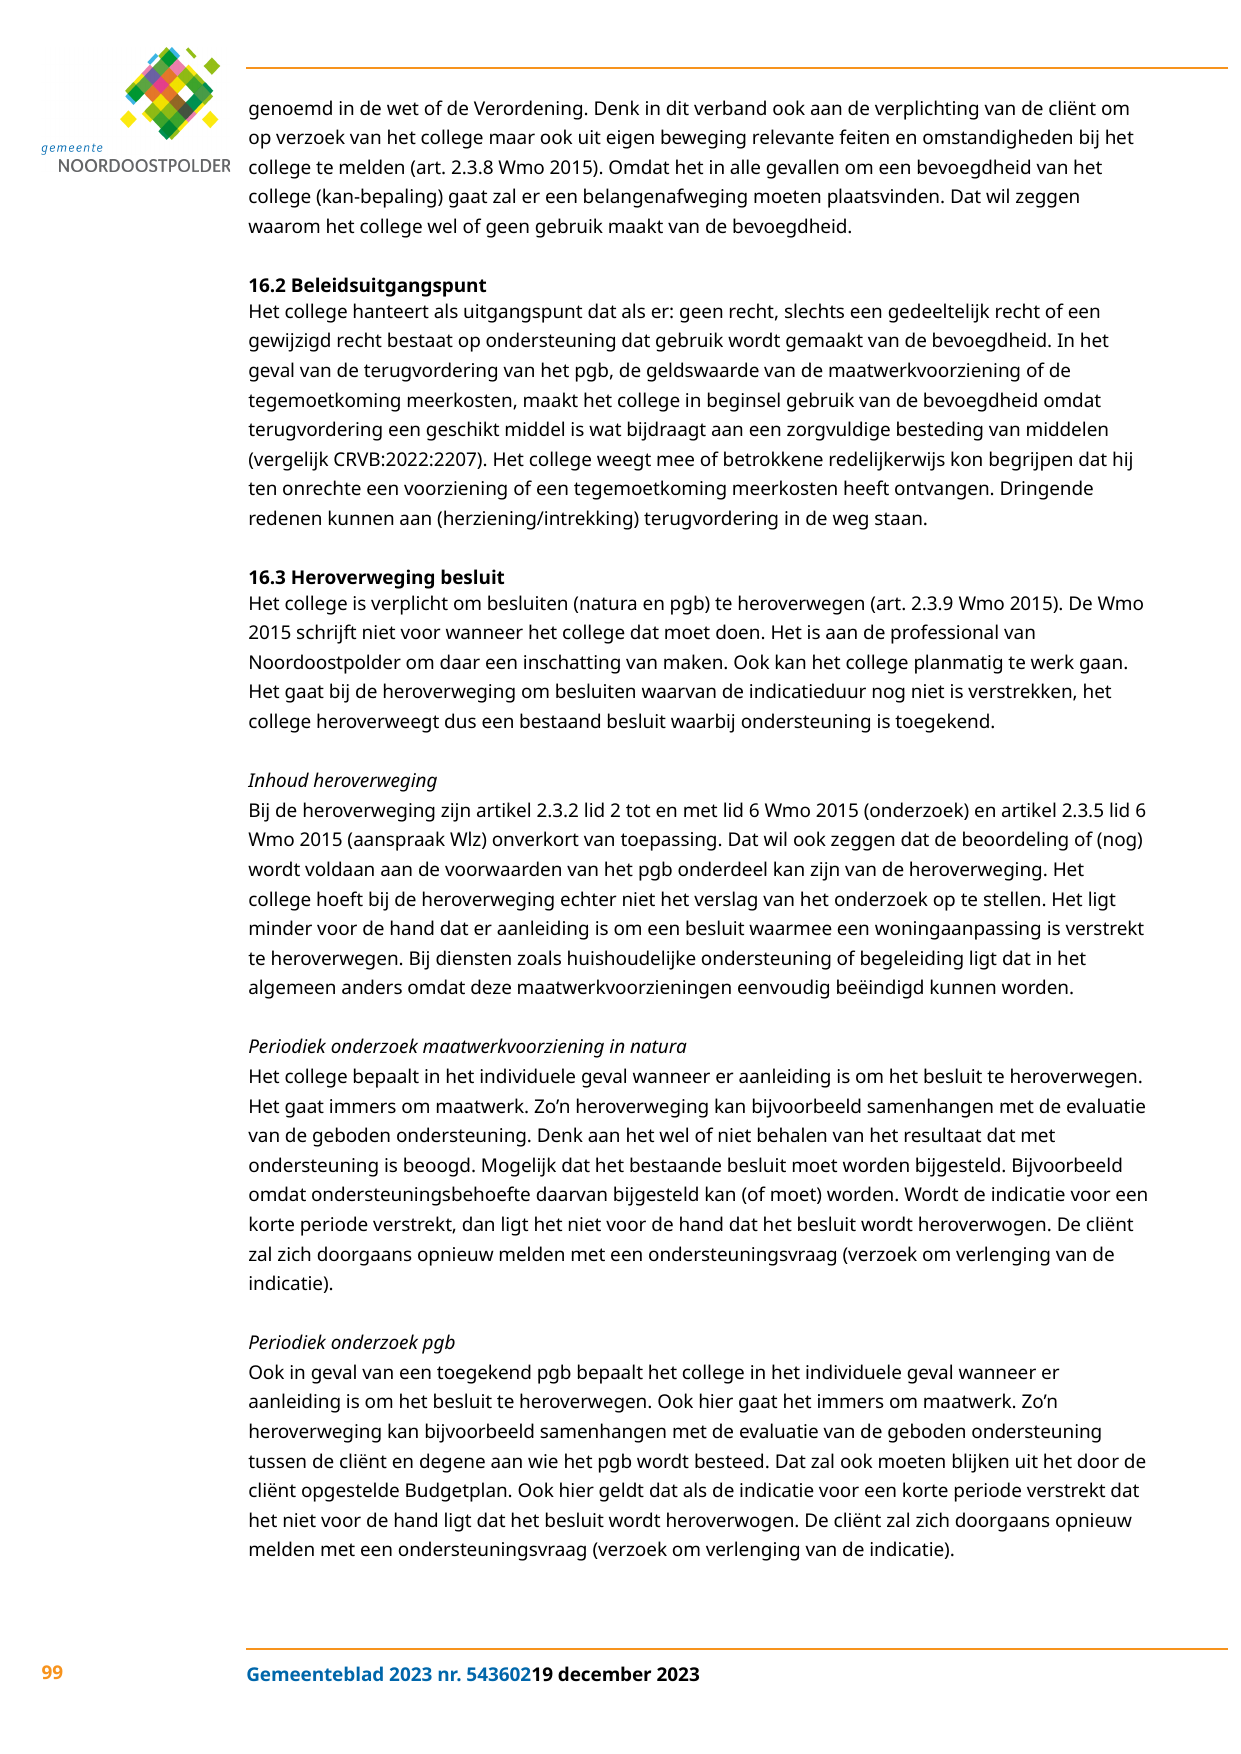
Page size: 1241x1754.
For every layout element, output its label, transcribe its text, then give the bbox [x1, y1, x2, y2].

text Bij de heroverweging zijn artikel 2.3.2 lid 2 tot en met lid 6 Wmo 2015 (onderzoek) en artikel 2.3.5 lid 6 Wmo 2015 (aanspraak Wlz) onverkort van toepassing. Dat wil ook zeggen dat de beoordeling of (nog) wordt voldaan aan de voorwaarden van het pgb onderdeel kan zijn van de heroverweging. Het college hoeft bij de heroverweging echter niet het verslag van het onderzoek op te stellen. Het ligt minder voor de hand dat er aanleiding is om een besluit waarmee een woningaanpassing is verstrekt te heroverwegen. Bij diensten zoals huishoudelijke ondersteuning of begeleiding ligt dat in het algemeen anders omdat deze maatwerkvoorzieningen eenvoudig beëindigd kunnen worden. [248, 797, 1152, 1000]
text Ook in geval van een toegekend pgb bepaalt het college in het individuele geval wanneer er aanleiding is om het besluit te heroverwegen. Ook hier gaat het immers om maatwerk. Zo’n heroverweging kan bijvoorbeeld samenhangen met de evaluatie van de geboden ondersteuning tussen de cliënt en degene aan wie het pgb wordt besteed. Dat zal ook moeten blijken uit het door de cliënt opgestelde Budgetplan. Ook hier geldt dat als de indicatie voor een korte periode verstrekt dat het niet voor de hand ligt dat het besluit wordt heroverwogen. De cliënt zal zich doorgaans opnieuw melden met een ondersteuningsvraag (verzoek om verlenging van de indicatie). [248, 1359, 1152, 1562]
text Het college is verplicht om besluiten (natura en pgb) te heroverwegen (art. 2.3.9 Wmo 2015). De Wmo 2015 schrijft niet voor wanneer het college dat moet doen. Het is aan de professional van Noordoostpolder om daar een inschatting van maken. Ook kan het college planmatig te werk gaan. Het gaat bij de heroverweging om besluiten waarvan de indicatieduur nog niet is verstrekken, het college heroverweegt dus een bestaand besluit waarbij ondersteuning is toegekend. [248, 590, 1152, 734]
text Inhoud heroverweging [248, 767, 1152, 793]
picture [41, 47, 231, 172]
text Het college hanteert als uitgangspunt dat als er: geen recht, slechts een gedeeltelijk recht of een gewijzigd recht bestaat op ondersteuning dat gebruik wordt gemaakt van de bevoegdheid. In het geval van de terugvordering van het pgb, de geldswaarde van de maatwerkvoorziening of de tegemoetkoming meerkosten, maakt het college in beginsel gebruik van de bevoegdheid omdat terugvordering een geschikt middel is wat bijdraagt aan een zorgvuldige besteding van middelen (vergelijk CRVB:2022:2207). Het college weegt mee of betrokkene redelijkerwijs kon begrijpen dat hij ten onrechte een voorziening of een tegemoetkoming meerkosten heeft ontvangen. Dringende redenen kunnen aan (herziening/intrekking) terugvordering in de weg staan. [248, 298, 1152, 531]
text genoemd in de wet of de Verordening. Denk in dit verband ook aan de verplichting van de cliënt om op verzoek van het college maar ook uit eigen beweging relevante feiten en omstandigheden bij het college te melden (art. 2.3.8 Wmo 2015). Omdat het in alle gevallen om een bevoegdheid van het college (kan-bepaling) gaat zal er een belangenafweging moeten plaatsvinden. Dat wil zeggen waarom het college wel of geen gebruik maakt van de bevoegdheid. [248, 95, 1152, 239]
text Periodiek onderzoek maatwerkvoorziening in natura [248, 1034, 1152, 1059]
text Periodiek onderzoek pgb [248, 1329, 1152, 1355]
text 16.3 Heroverweging besluit [248, 564, 1152, 590]
text 16.2 Beleidsuitgangspunt [248, 272, 1152, 298]
text Het college bepaalt in het individuele geval wanneer er aanleiding is om het besluit te heroverwegen. Het gaat immers om maatwerk. Zo’n heroverweging kan bijvoorbeeld samenhangen met de evaluatie van de geboden ondersteuning. Denk aan het wel of niet behalen van het resultaat dat met ondersteuning is beoogd. Mogelijk dat het bestaande besluit moet worden bijgesteld. Bijvoorbeeld omdat ondersteuningsbehoefte daarvan bijgesteld kan (of moet) worden. Wordt de indicatie voor een korte periode verstrekt, dan ligt het niet voor de hand dat het besluit wordt heroverwogen. De cliënt zal zich doorgaans opnieuw melden met een ondersteuningsvraag (verzoek om verlenging van de indicatie). [248, 1063, 1152, 1296]
